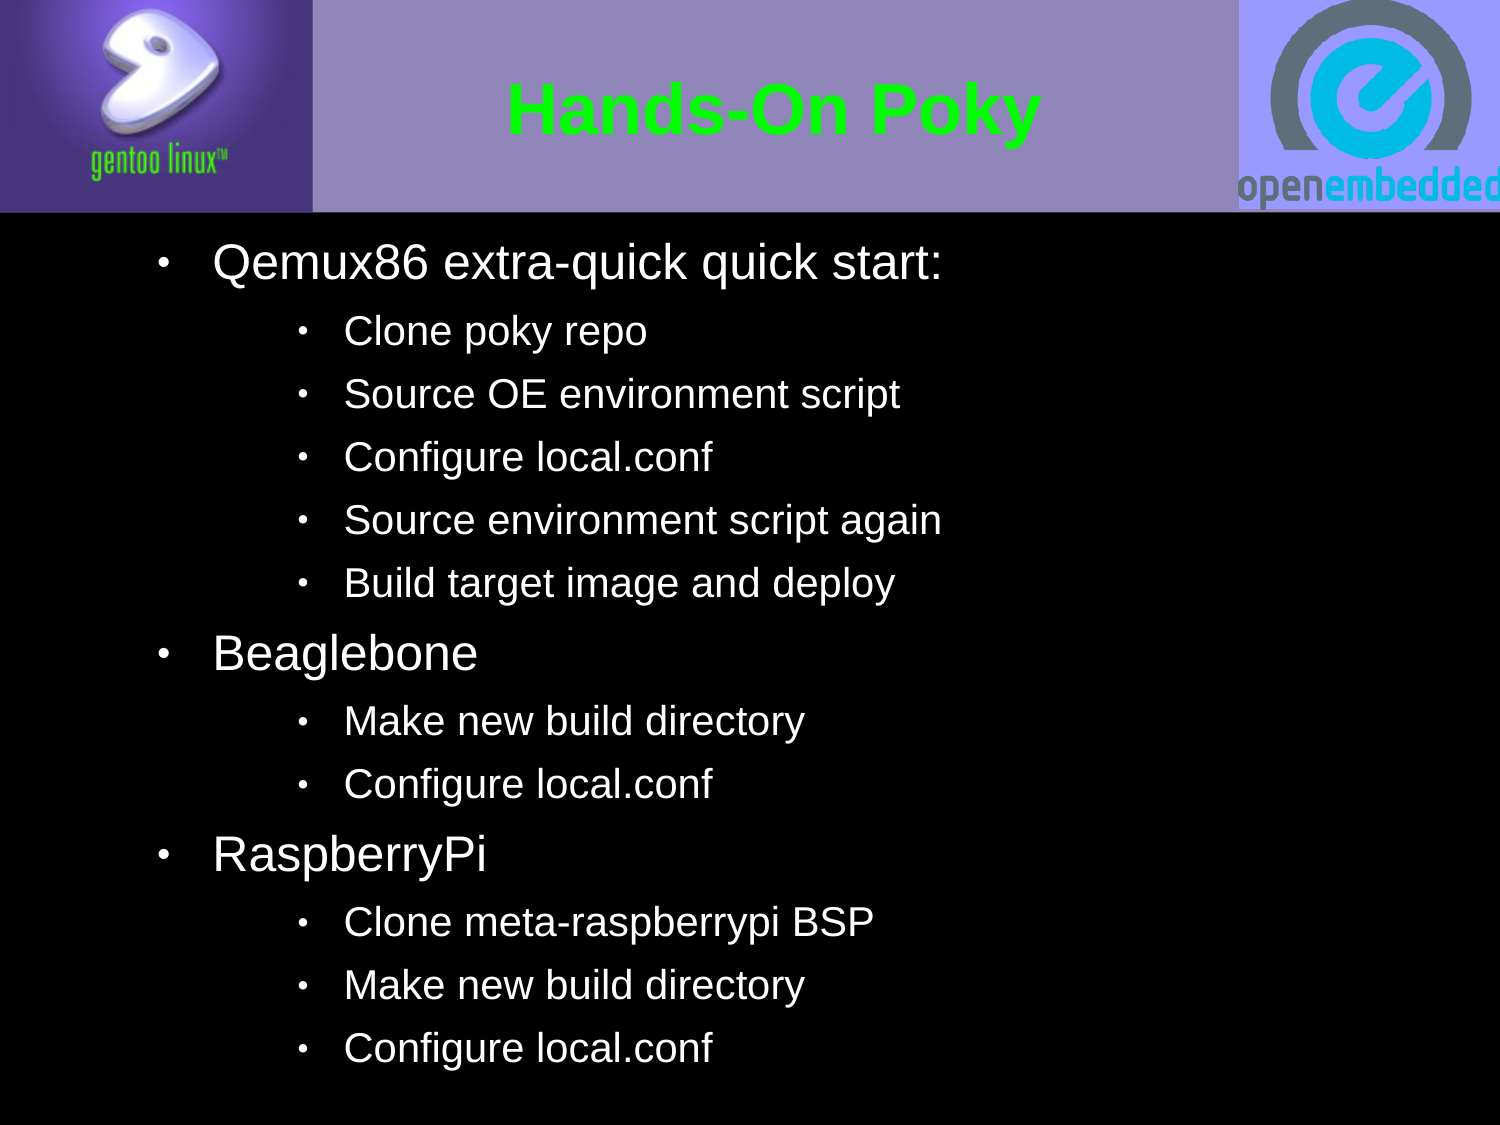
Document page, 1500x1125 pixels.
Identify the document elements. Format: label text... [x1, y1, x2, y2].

title Hands-On Poky [319, 12, 1230, 201]
list Qemux86 extra-quick quick start: Clone poky repo Source OE environment script Configure local.conf Source environment script again Build target image and deploy Beaglebone Make new build directory Configure local.conf RaspberryPi Clone meta-raspberrypi BSP Make new build directory Configure local.conf [99, 232, 1388, 1072]
picture [1238, 0, 1500, 210]
picture [0, 0, 302, 184]
